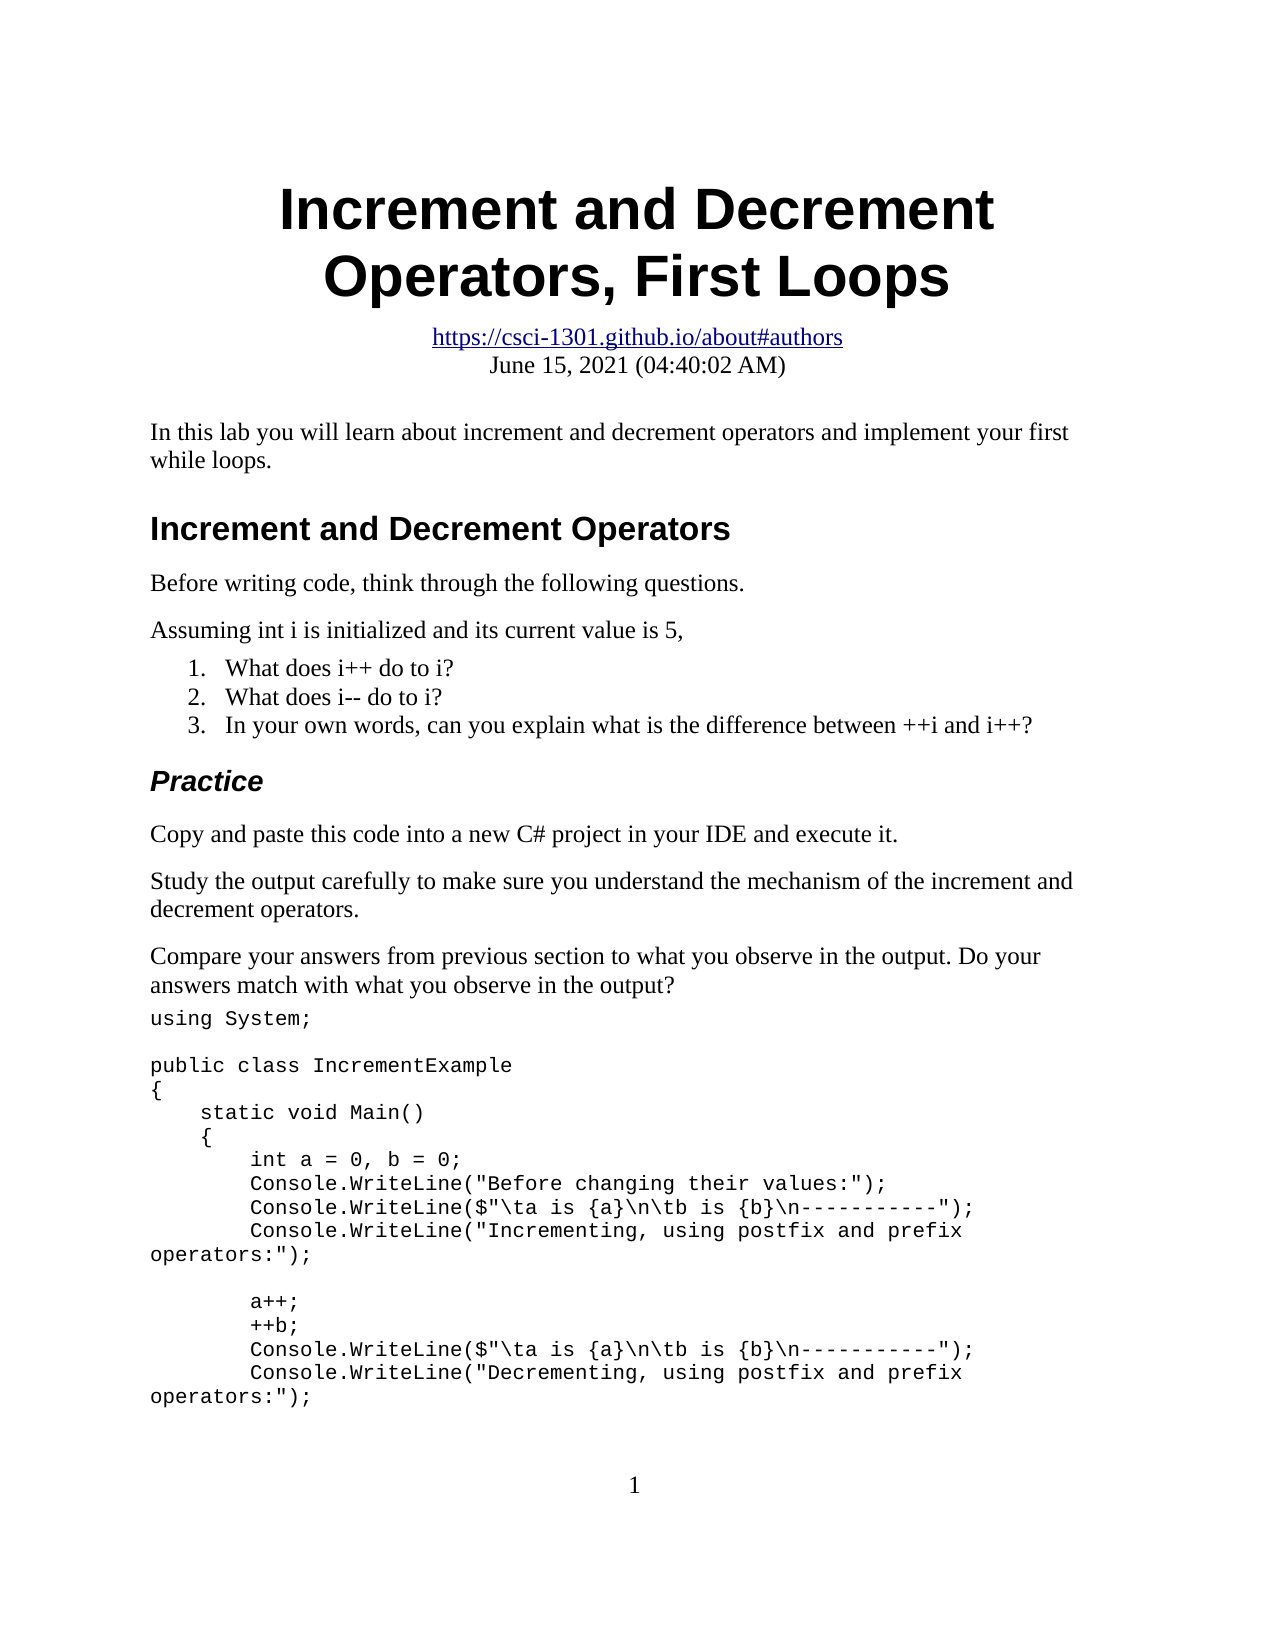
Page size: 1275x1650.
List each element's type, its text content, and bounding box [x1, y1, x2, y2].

text Assuming int i is initialized and its current value is 5, [150, 615, 1125, 644]
text Console.WriteLine($"\ta is {a}\n\tb is {b}\n-----------"); [150, 1339, 1125, 1362]
list What does i-- do to i? [187, 682, 1125, 710]
text Console.WriteLine("Before changing their values:"); [150, 1173, 1125, 1197]
list In your own words, can you explain what is the difference between ++i and i++? [187, 710, 1125, 739]
text using System; [150, 1008, 1125, 1031]
text Before writing code, think through the following questions. [150, 568, 1125, 597]
text public class IncrementExample [150, 1055, 1125, 1078]
text In this lab you will learn about increment and decrement operators and implement your first while loops. [150, 417, 1125, 474]
text a++; [150, 1291, 1125, 1315]
subtitle Increment and Decrement Operators [150, 508, 1125, 547]
list What does i++ do to i? [187, 653, 1125, 682]
text { [150, 1126, 1125, 1149]
text ++b; [150, 1315, 1125, 1339]
text Study the output carefully to make sure you understand the mechanism of the increment and decrement operators. [150, 866, 1125, 923]
text Compare your answers from previous section to what you observe in the output. Do your answers match with what you observe in the output? [150, 941, 1125, 999]
text https://csci-1301.github.io/about#authors [150, 322, 1125, 350]
title Increment and Decrement Operators, First Loops [150, 175, 1125, 309]
text Console.WriteLine("Decrementing, using postfix and prefix operators:"); [150, 1362, 1125, 1409]
text June 15, 2021 (04:40:02 AM) [150, 350, 1125, 379]
text static void Main() [150, 1102, 1125, 1126]
text Console.WriteLine($"\ta is {a}\n\tb is {b}\n-----------"); [150, 1197, 1125, 1220]
subtitle Practice [150, 764, 1125, 798]
text Console.WriteLine("Incrementing, using postfix and prefix operators:"); [150, 1220, 1125, 1268]
text int a = 0, b = 0; [150, 1149, 1125, 1173]
text Copy and paste this code into a new C# project in your IDE and execute it. [150, 819, 1125, 848]
text { [150, 1078, 1125, 1102]
